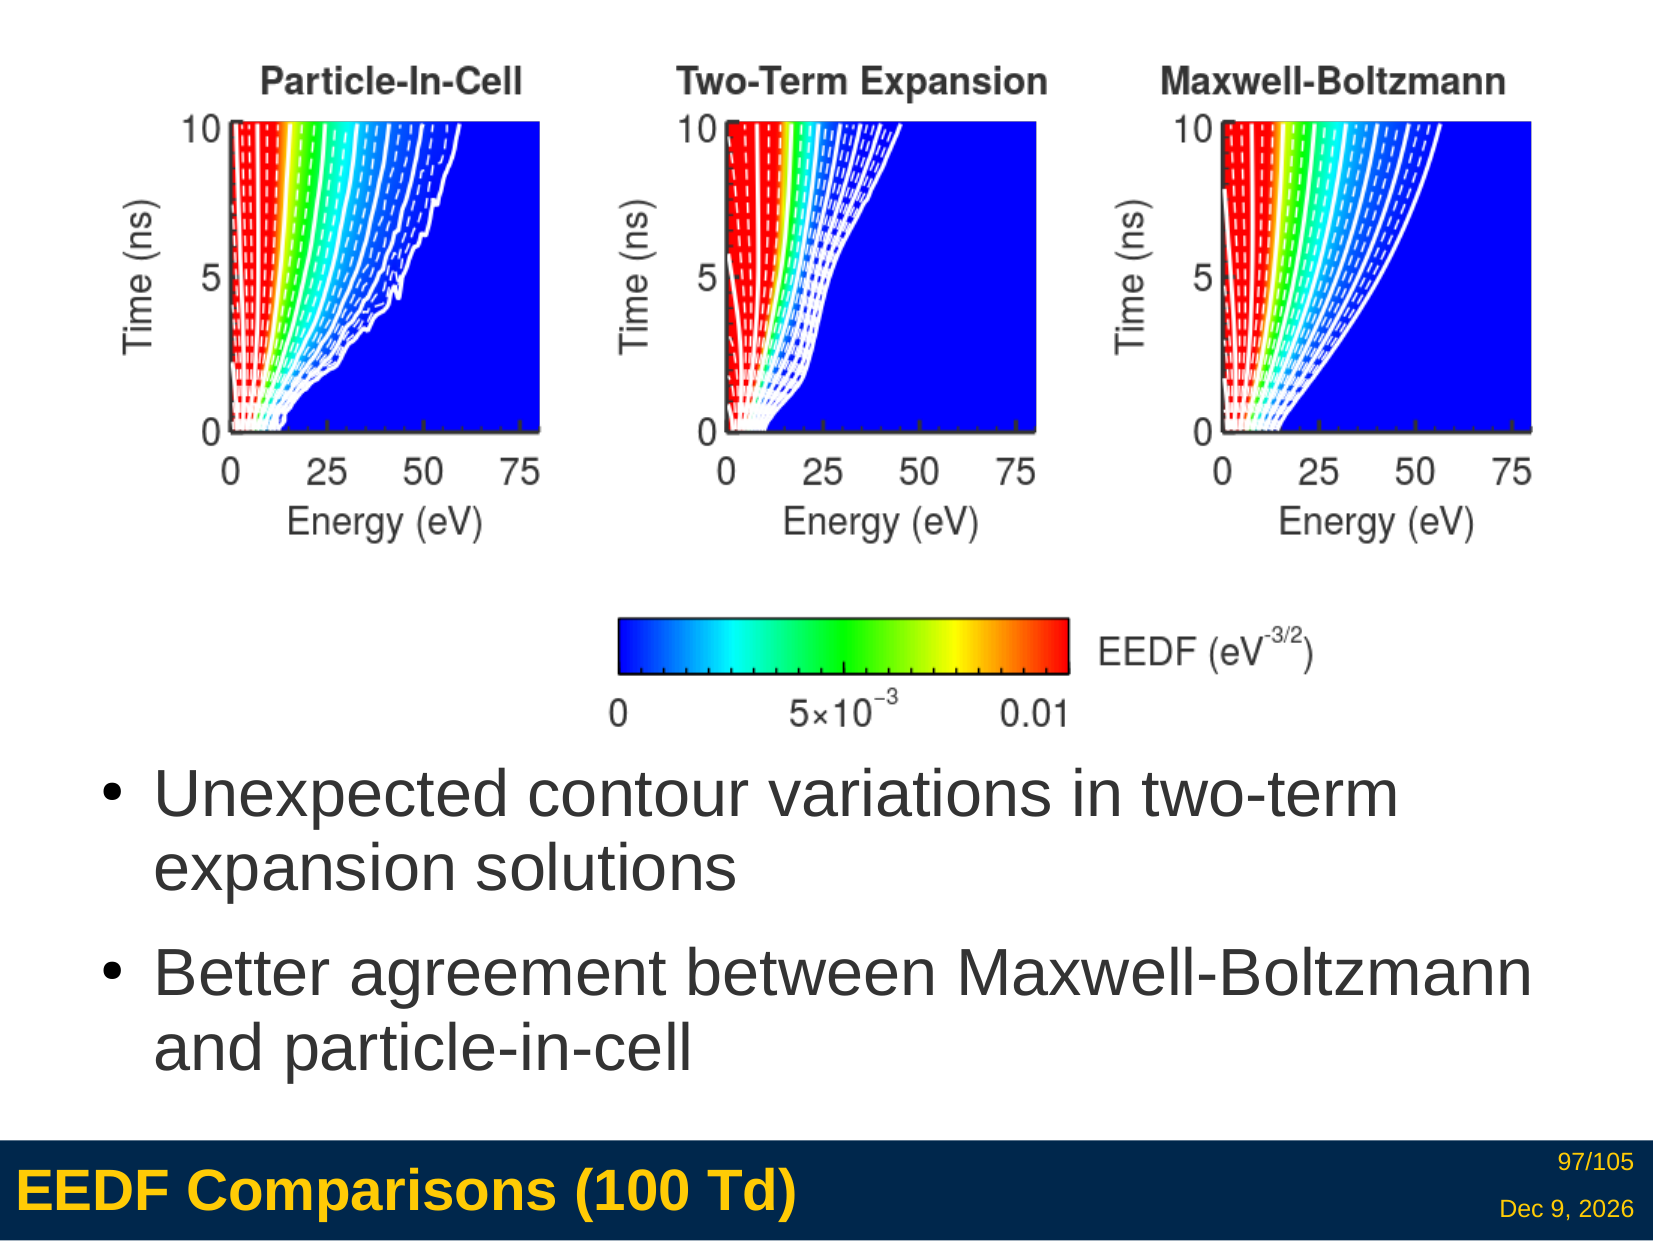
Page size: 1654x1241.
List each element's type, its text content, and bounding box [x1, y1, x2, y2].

list Unexpected contour variations in two-term expansion solutions Better agreement between Maxwell-Boltzmann and particle-in-cell [82, 750, 1571, 1090]
title EEDF Comparisons (100 Td) [14, 1140, 1380, 1241]
picture [81, 57, 1569, 733]
